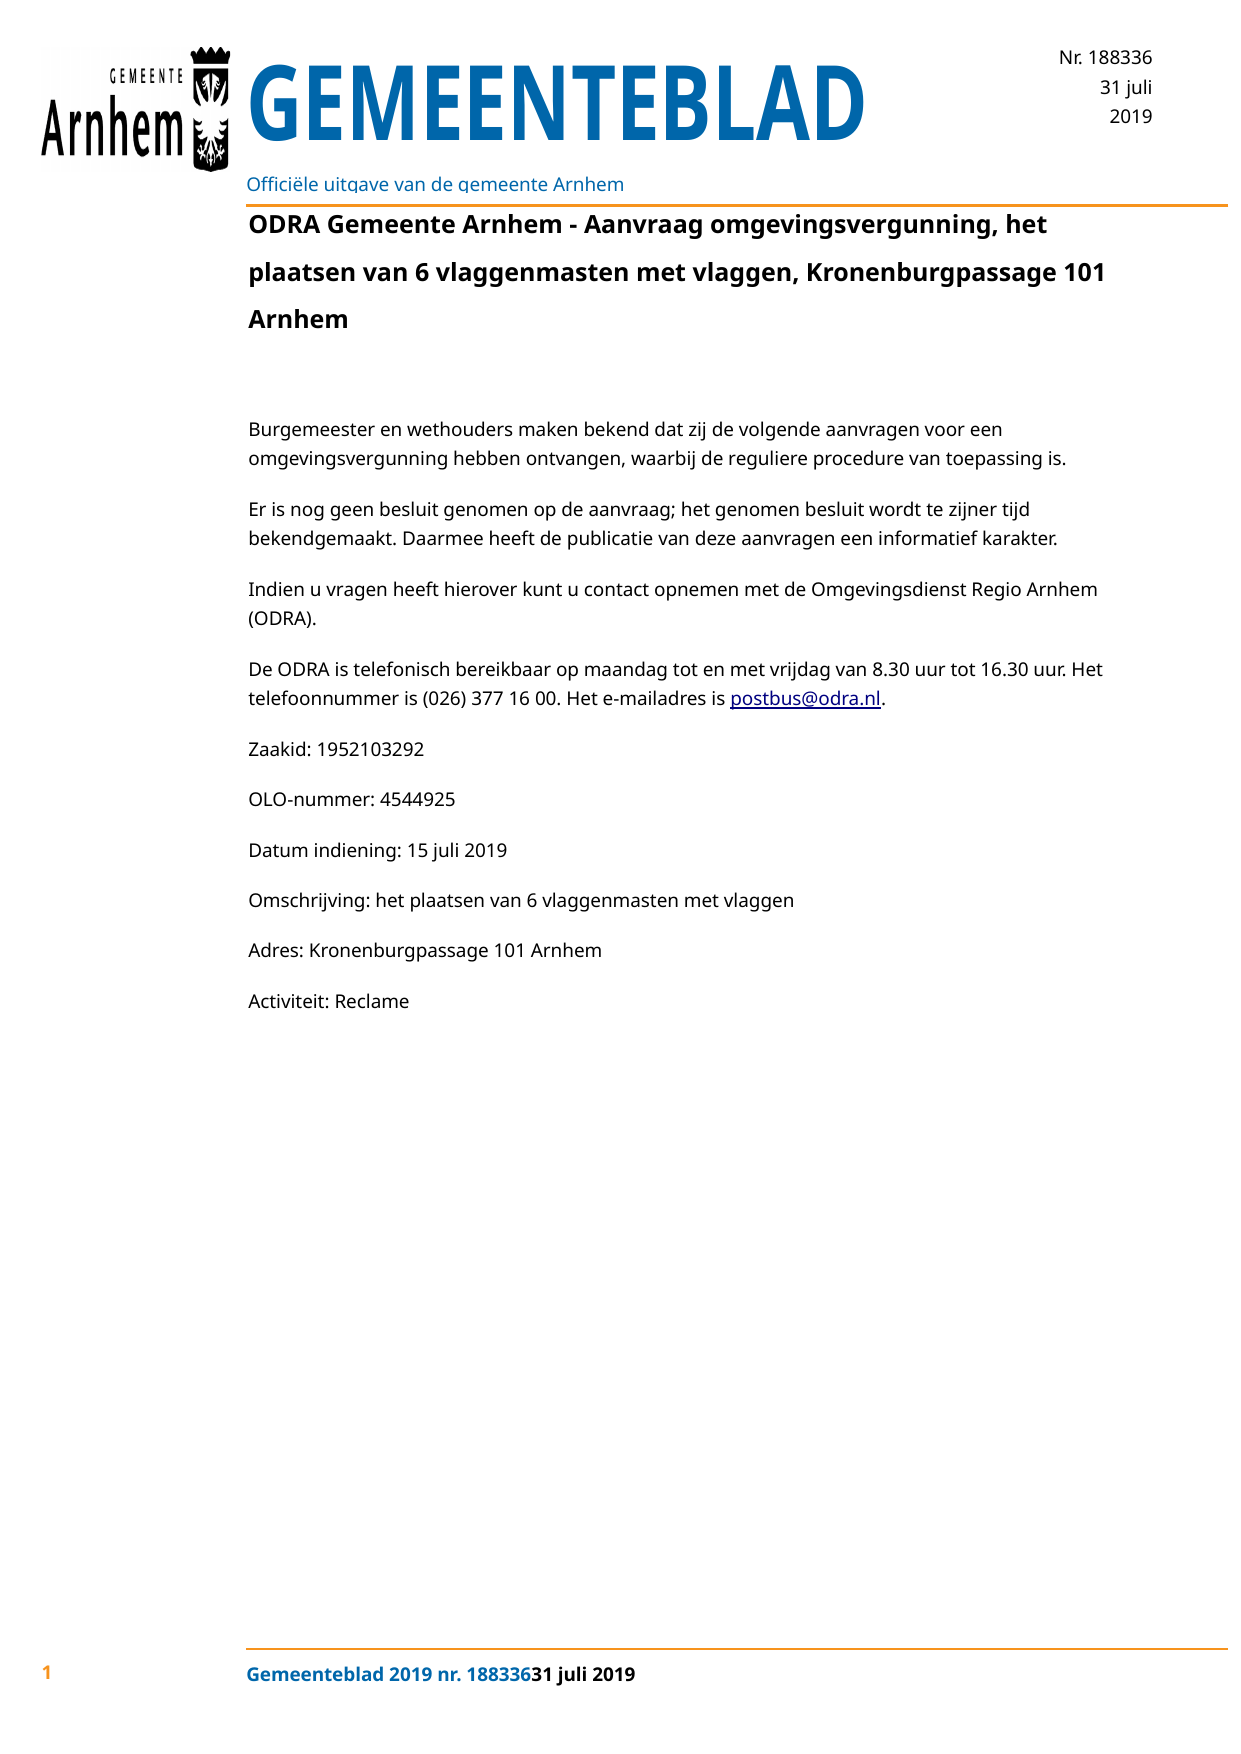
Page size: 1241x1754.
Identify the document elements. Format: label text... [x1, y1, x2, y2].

text Omschrijving: het plaatsen van 6 vlaggenmasten met vlaggen [248, 887, 1152, 913]
text Datum indiening: 15 juli 2019 [248, 837, 1152, 862]
text Activiteit: Reclame [248, 988, 1152, 1014]
text Indien u vragen heeft hierover kunt u contact opnemen met de Omgevingsdienst Regio Arnhem (ODRA). [248, 576, 1152, 631]
text Er is nog geen besluit genomen op de aanvraag; het genomen besluit wordt te zijner tijd bekendgemaakt. Daarmee heeft de publicatie van deze aanvragen een informatief karakter. [248, 496, 1152, 551]
text ODRA Gemeente Arnhem - Aanvraag omgevingsvergunning, het plaatsen van 6 vlaggenmasten met vlaggen, Kronenburgpassage 101 Arnhem [248, 207, 1152, 336]
picture [41, 47, 231, 172]
text Zaakid: 1952103292 [248, 736, 1152, 762]
text Burgemeester en wethouders maken bekend dat zij de volgende aanvragen voor een omgevingsvergunning hebben ontvangen, waarbij de reguliere procedure van toepassing is. [248, 416, 1152, 471]
text De ODRA is telefonisch bereikbaar op maandag tot en met vrijdag van 8.30 uur tot 16.30 uur. Het telefoonnummer is (026) 377 16 00. Het e-mailadres is postbus@odra.nl. [248, 656, 1152, 711]
text OLO-nummer: 4544925 [248, 786, 1152, 812]
text Adres: Kronenburgpassage 101 Arnhem [248, 938, 1152, 963]
